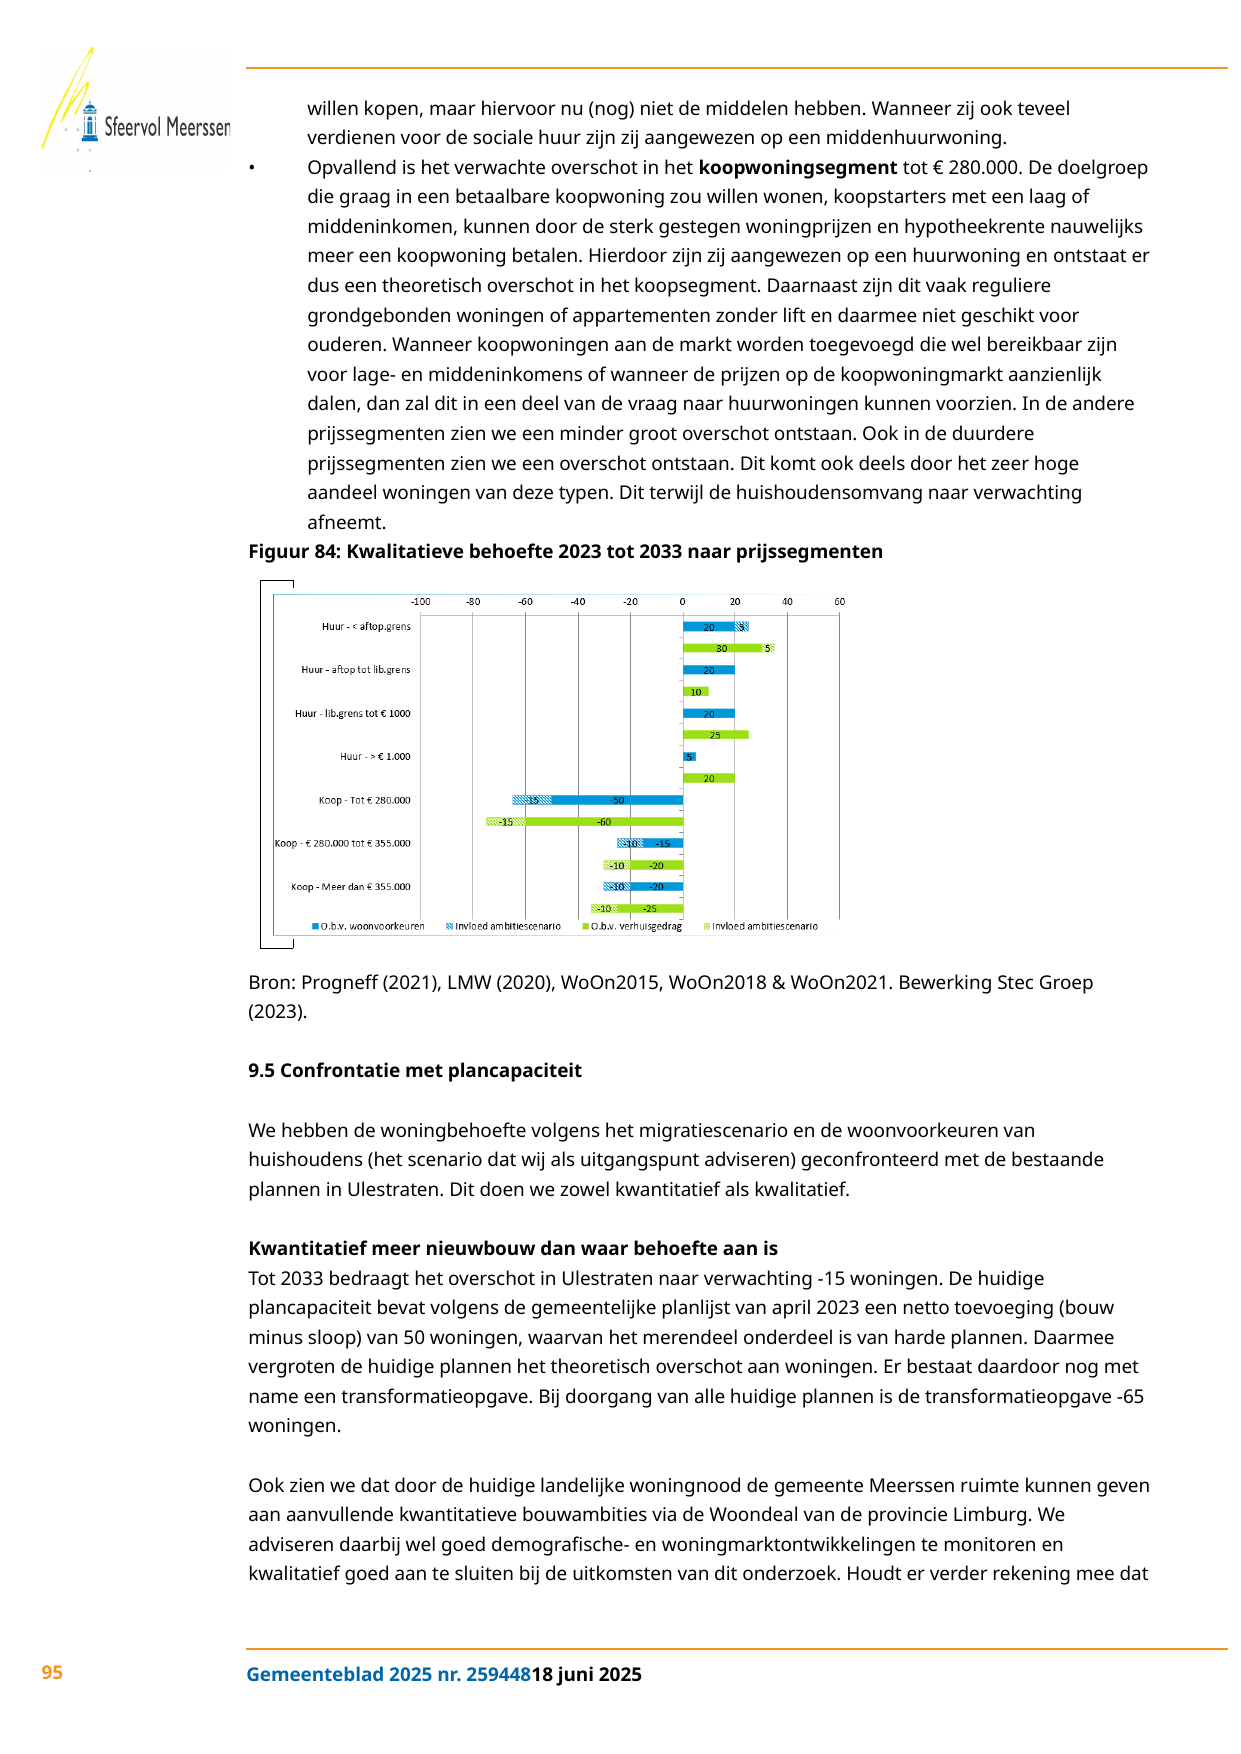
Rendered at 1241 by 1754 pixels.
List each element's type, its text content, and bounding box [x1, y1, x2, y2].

text Kwantitatief meer nieuwbouw dan waar behoefte aan is [248, 1235, 1152, 1261]
list willen kopen, maar hiervoor nu (nog) niet de middelen hebben. Wanneer zij ook teveel verdienen voor de sociale huur zijn zij aangewezen op een middenhuurwoning. [248, 95, 1152, 150]
list Opvallend is het verwachte overschot in het koopwoningsegment tot € 280.000. De doelgroep die graag in een betaalbare koopwoning zou willen wonen, koopstarters met een laag of middeninkomen, kunnen door de sterk gestegen woningprijzen en hypotheekrente nauwelijks meer een koopwoning betalen. Hierdoor zijn zij aangewezen op een huurwoning en ontstaat er dus een theoretisch overschot in het koopsegment. Daarnaast zijn dit vaak reguliere grondgebonden woningen of appartementen zonder lift en daarmee niet geschikt voor ouderen. Wanneer koopwoningen aan de markt worden toegevoegd die wel bereikbaar zijn voor lage- en middeninkomens of wanneer de prijzen op de koopwoningmarkt aanzienlijk dalen, dan zal dit in een deel van de vraag naar huurwoningen kunnen voorzien. In de andere prijssegmenten zien we een minder groot overschot ontstaan. Ook in de duurdere prijssegmenten zien we een overschot ontstaan. Dit komt ook deels door het zeer hoge aandeel woningen van deze typen. Dit terwijl de huishoudensomvang naar verwachting afneemt. [248, 154, 1152, 535]
text Bron: Progneff (2021), LMW (2020), WoOn2015, WoOn2018 & WoOn2021. Bewerking Stec Groep (2023). [248, 969, 1152, 1024]
text Figuur 84: Kwalitatieve behoefte 2023 tot 2033 naar prijssegmenten [248, 538, 1152, 564]
text Ook zien we dat door de huidige landelijke woningnood de gemeente Meerssen ruimte kunnen geven aan aanvullende kwantitatieve bouwambities via de Woondeal van de provincie Limburg. We adviseren daarbij wel goed demografische- en woningmarktontwikkelingen te monitoren en kwalitatief goed aan te sluiten bij de uitkomsten van dit onderzoek. Houdt er verder rekening mee dat [248, 1472, 1152, 1586]
picture [41, 47, 231, 172]
picture [268, 588, 860, 939]
text We hebben de woningbehoefte volgens het migratiescenario en de woonvoorkeuren van huishoudens (het scenario dat wij als uitgangspunt adviseren) geconfronteerd met de bestaande plannen in Ulestraten. Dit doen we zowel kwantitatief als kwalitatief. [248, 1117, 1152, 1202]
text 9.5 Confrontatie met plancapaciteit [248, 1058, 1152, 1083]
text Tot 2033 bedraagt het overschot in Ulestraten naar verwachting -15 woningen. De huidige plancapaciteit bevat volgens de gemeentelijke planlijst van april 2023 een netto toevoeging (bouw minus sloop) van 50 woningen, waarvan het merendeel onderdeel is van harde plannen. Daarmee vergroten de huidige plannen het theoretisch overschot aan woningen. Er bestaat daardoor nog met name een transformatieopgave. Bij doorgang van alle huidige plannen is de transformatieopgave -65 woningen. [248, 1265, 1152, 1438]
